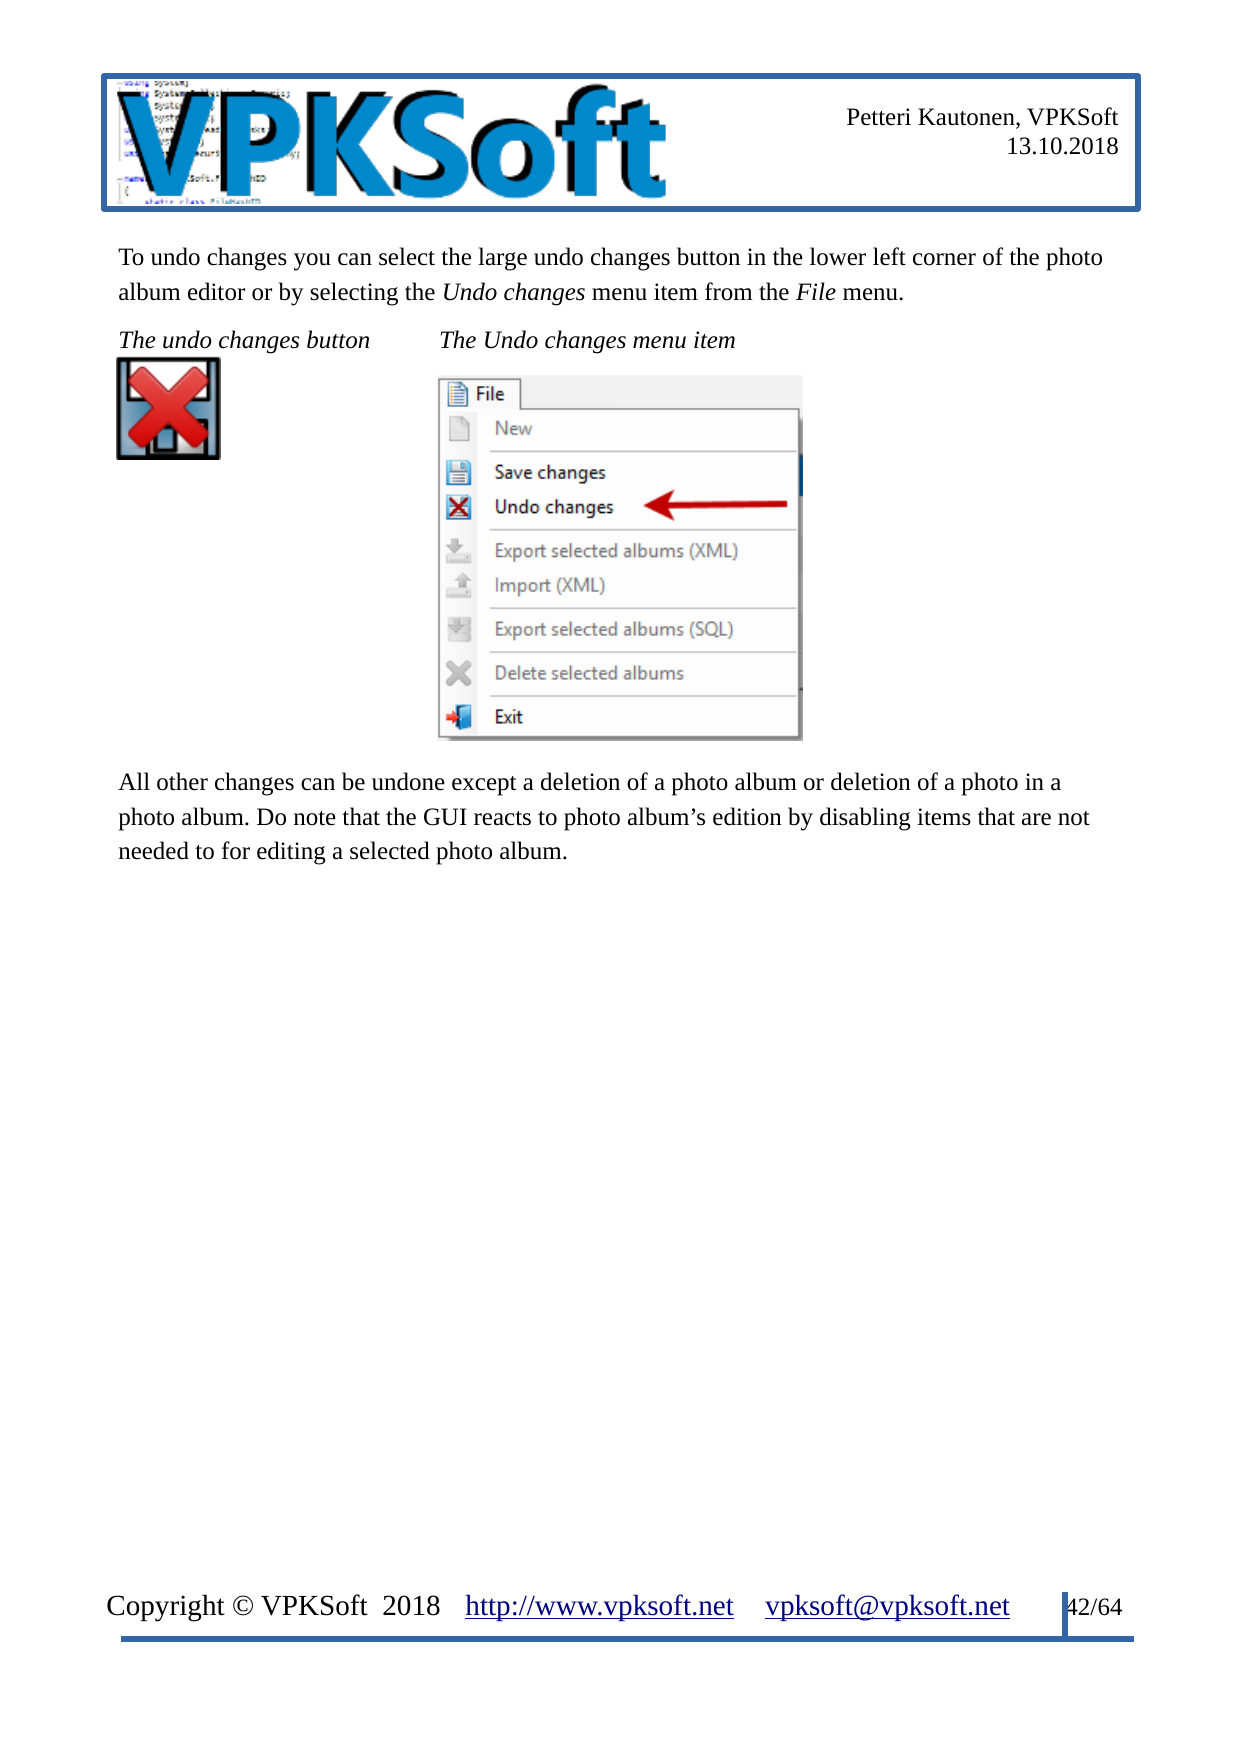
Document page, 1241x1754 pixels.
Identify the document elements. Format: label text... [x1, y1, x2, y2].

text All other changes can be undone except a deletion of a photo album or deletion of a photo in a photo album. Do note that the GUI reacts to photo album’s edition by disabling items that are not needed to for editing a selected photo album. [118, 767, 1122, 865]
picture [116, 81, 672, 204]
text To undo changes you can select the large undo changes button in the lower left corner of the photo album editor or by selecting the Undo changes menu item from the File menu. [118, 242, 1122, 305]
picture [437, 374, 803, 741]
text The undo changes button The Undo changes menu item [118, 326, 1122, 354]
picture [116, 356, 221, 460]
